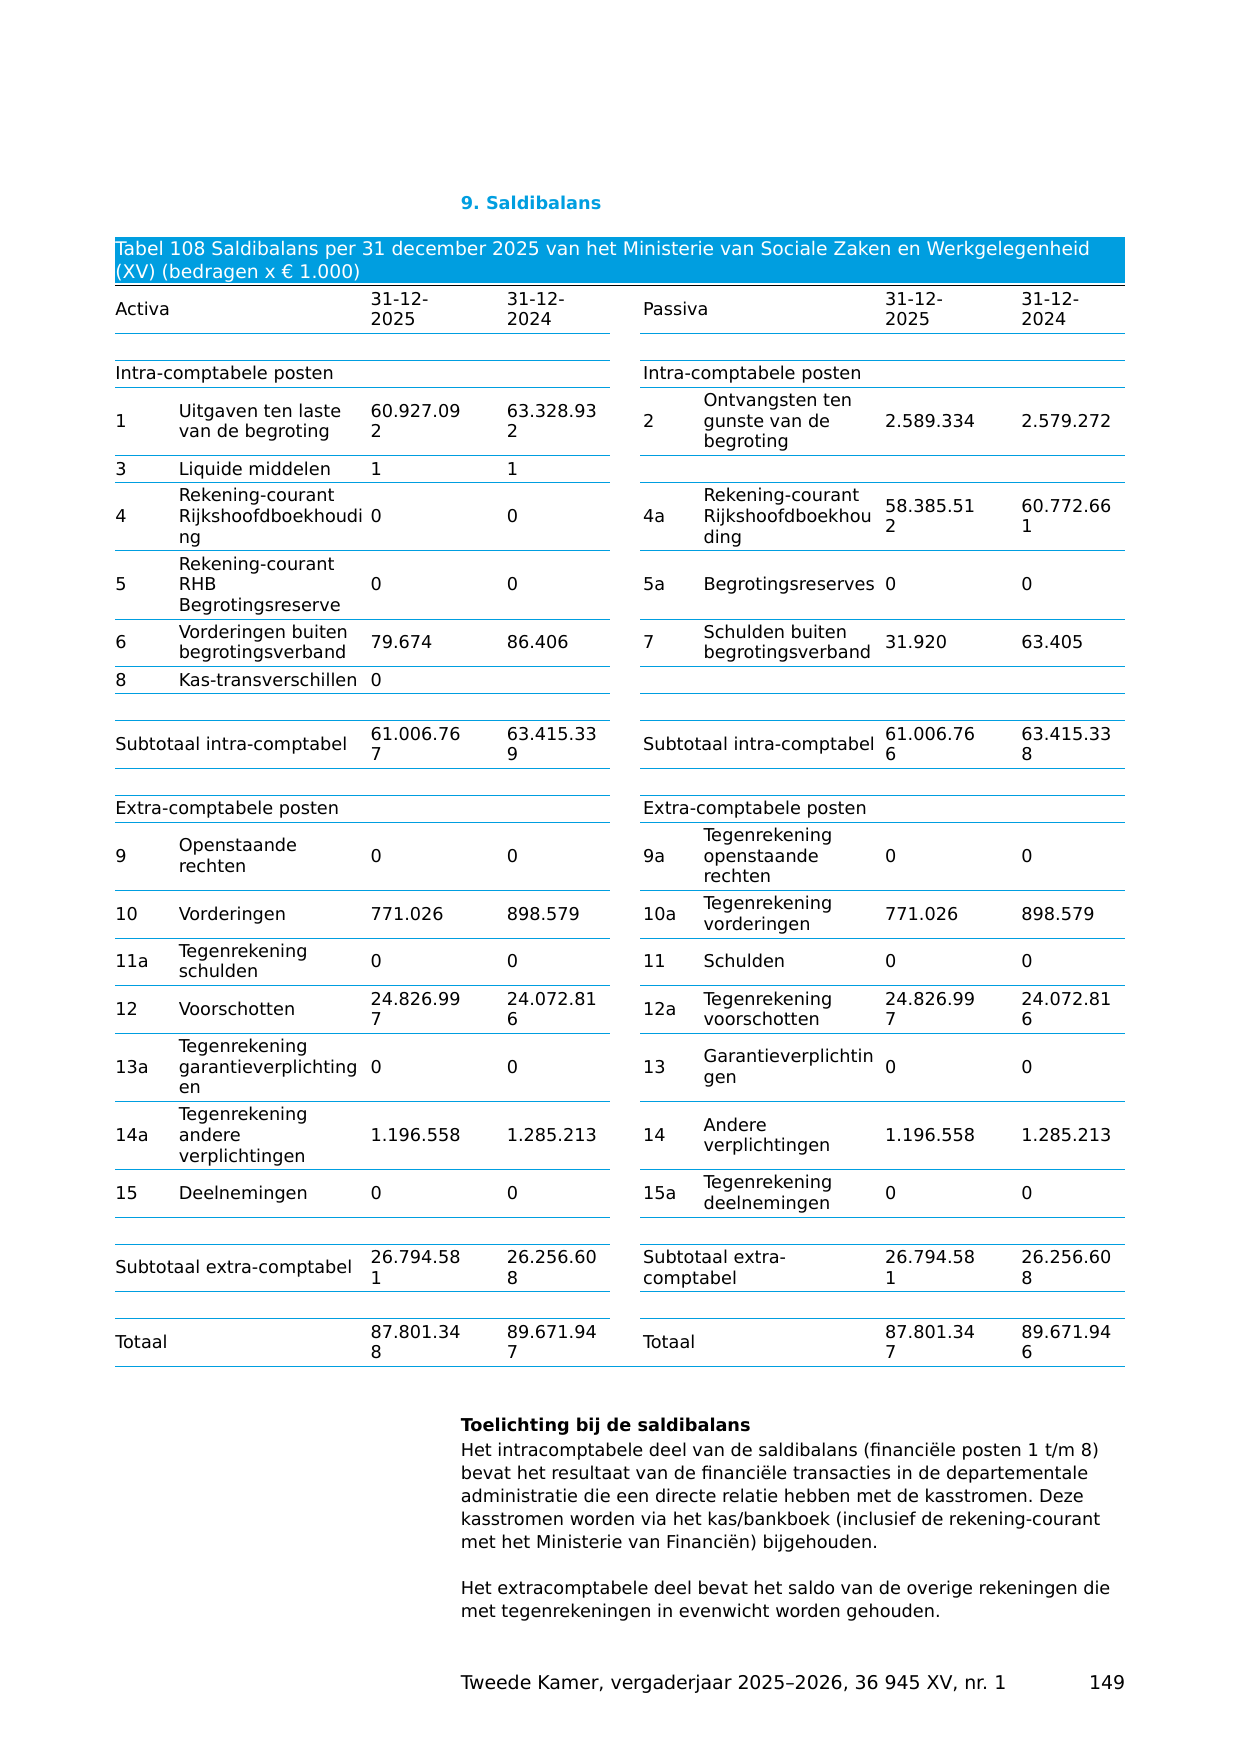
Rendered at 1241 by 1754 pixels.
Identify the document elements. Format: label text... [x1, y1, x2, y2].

table_cell [640, 1292, 700, 1318]
table_cell [368, 1218, 473, 1244]
table_cell [988, 939, 1018, 985]
table_cell 31-12-2024 [504, 286, 610, 333]
table_cell [368, 334, 473, 360]
table_cell 31.920 [882, 620, 988, 666]
table_cell 63.328.932 [504, 388, 610, 455]
table_cell 4 [115, 483, 176, 550]
table_cell [504, 769, 610, 794]
table_cell 7 [640, 620, 700, 666]
table_cell [474, 1034, 504, 1101]
table_cell [700, 769, 882, 794]
table_cell 771.026 [368, 891, 473, 937]
table_cell Liquide middelen [176, 456, 367, 482]
table_cell [474, 456, 504, 482]
table_cell Subtotaal intra-comptabel [115, 721, 367, 768]
table_cell [368, 361, 473, 387]
table_cell [1018, 769, 1125, 794]
table_cell 13a [115, 1034, 176, 1101]
table_cell [474, 721, 504, 768]
table_cell [988, 667, 1018, 693]
table_cell 1.196.558 [368, 1102, 473, 1169]
table_cell Subtotaal extra-comptabel [115, 1245, 367, 1291]
table_cell 0 [882, 823, 988, 890]
table_cell [988, 334, 1018, 360]
table_cell [882, 769, 988, 794]
table_cell [700, 694, 882, 720]
table_cell 26.794.581 [882, 1245, 988, 1291]
table_cell 9 [115, 823, 176, 890]
table_cell [988, 891, 1018, 937]
table_cell [504, 694, 610, 720]
table_cell 63.405 [1018, 620, 1125, 666]
table_cell 0 [504, 1170, 610, 1217]
table_cell [474, 694, 504, 720]
table_cell 24.826.997 [882, 986, 988, 1033]
table_cell [700, 456, 882, 482]
text Het extracomptabele deel bevat het saldo van de overige rekeningen die met tegenrekeningen in evenwicht worden gehouden. [461, 1576, 1125, 1622]
table_cell [474, 796, 504, 822]
table_cell [504, 796, 610, 822]
table_cell 0 [1018, 939, 1125, 985]
text Het intracomptabele deel van de saldibalans (financiële posten 1 t/m 8) bevat het resultaat van de financiële transacties in de departementale administratie die een directe relatie hebben met de kasstromen. Deze kasstromen worden via het kas/bankboek (inclusief de rekening-courant met het Ministerie van Financiën) bijgehouden. [461, 1438, 1125, 1553]
table_cell 0 [504, 823, 610, 890]
table_cell Rekening-courant RHB Begrotingsreserve [176, 551, 367, 618]
table_cell [368, 769, 473, 794]
table_cell 5a [640, 551, 700, 618]
table_cell 0 [504, 551, 610, 618]
table_cell 89.671.946 [1018, 1319, 1125, 1366]
table_cell Tegenrekening deelnemingen [700, 1170, 882, 1217]
table_cell 24.826.997 [368, 986, 473, 1033]
table_cell Intra-comptabele posten [640, 361, 882, 387]
table_cell 0 [368, 939, 473, 985]
table_cell [504, 361, 610, 387]
table_cell [115, 694, 176, 720]
table_cell [988, 823, 1018, 890]
table_cell [1018, 1218, 1125, 1244]
table_cell [700, 667, 882, 693]
table_cell 13 [640, 1034, 700, 1101]
table_cell [882, 361, 988, 387]
table_cell [474, 986, 504, 1033]
table_cell [474, 1245, 504, 1291]
table_cell [882, 1292, 988, 1318]
table_cell 1.196.558 [882, 1102, 988, 1169]
table_cell [504, 1218, 610, 1244]
table_cell 0 [368, 551, 473, 618]
table_cell 0 [1018, 1170, 1125, 1217]
table_cell 11 [640, 939, 700, 985]
table_cell Kas-transverschillen [176, 667, 367, 693]
table_cell 0 [882, 939, 988, 985]
table_cell [1018, 456, 1125, 482]
table_cell [988, 388, 1018, 455]
table_cell 61.006.767 [368, 721, 473, 768]
table_cell [988, 483, 1018, 550]
table_cell [474, 1170, 504, 1217]
table_cell 26.256.608 [504, 1245, 610, 1291]
table_cell [988, 986, 1018, 1033]
table_cell 771.026 [882, 891, 988, 937]
table_cell 63.415.338 [1018, 721, 1125, 768]
table_cell [700, 1319, 882, 1366]
table_cell [988, 1170, 1018, 1217]
table_cell [474, 286, 504, 333]
table_cell 58.385.512 [882, 483, 988, 550]
table_cell [368, 694, 473, 720]
table_cell Passiva [640, 286, 882, 333]
table_cell Tegenrekening openstaande rechten [700, 823, 882, 890]
table_cell 1 [368, 456, 473, 482]
table_cell 1 [115, 388, 176, 455]
table_cell [474, 1319, 504, 1366]
table_cell Schulden [700, 939, 882, 985]
table_cell Tegenrekening vorderingen [700, 891, 882, 937]
table_cell [882, 456, 988, 482]
table_cell 24.072.816 [504, 986, 610, 1033]
table_cell [988, 1218, 1018, 1244]
table_cell [988, 1245, 1018, 1291]
table_cell [115, 1218, 176, 1244]
table_cell Activa [115, 286, 367, 333]
table_cell 31-12-2025 [882, 286, 988, 333]
table_cell [504, 1292, 610, 1318]
table_cell 0 [368, 483, 473, 550]
table_cell 31-12-2024 [1018, 286, 1125, 333]
table_cell 60.927.092 [368, 388, 473, 455]
table_cell 0 [368, 667, 473, 693]
table_cell Uitgaven ten laste van de begroting [176, 388, 367, 455]
table_cell [610, 286, 640, 1366]
table_cell [1018, 361, 1125, 387]
table_cell Tegenrekening schulden [176, 939, 367, 985]
table_cell Ontvangsten ten gunste van de begroting [700, 388, 882, 455]
table_cell Subtotaal intra-comptabel [640, 721, 882, 768]
table_cell 0 [882, 1170, 988, 1217]
table_cell [115, 769, 176, 794]
table_cell [474, 334, 504, 360]
table_cell [176, 1292, 367, 1318]
table_cell 0 [504, 939, 610, 985]
table_cell [474, 769, 504, 794]
table_cell [700, 334, 882, 360]
table_cell Voorschotten [176, 986, 367, 1033]
table_cell 3 [115, 456, 176, 482]
table_cell [988, 551, 1018, 618]
table_cell [988, 796, 1018, 822]
table_cell [474, 1102, 504, 1169]
table_cell [640, 667, 700, 693]
table_cell 26.794.581 [368, 1245, 473, 1291]
table_cell [474, 1292, 504, 1318]
table_cell 2.579.272 [1018, 388, 1125, 455]
table_cell Totaal [640, 1319, 700, 1366]
table_cell 898.579 [1018, 891, 1125, 937]
table_cell 14a [115, 1102, 176, 1169]
table_cell 5 [115, 551, 176, 618]
table_cell 0 [368, 1170, 473, 1217]
table_cell [115, 1367, 176, 1388]
table_cell [988, 1102, 1018, 1169]
table_cell Rekening-courant Rijkshoofdboekhouding [176, 483, 367, 550]
table_cell [988, 620, 1018, 666]
table_cell 15 [115, 1170, 176, 1217]
table_cell Extra-comptabele posten [640, 796, 882, 822]
table_cell 1 [504, 456, 610, 482]
table_cell [176, 334, 367, 360]
table_cell 31-12-2025 [368, 286, 473, 333]
table_cell 4a [640, 483, 700, 550]
table_cell 1.285.213 [1018, 1102, 1125, 1169]
table_cell [700, 1292, 882, 1318]
table_cell [640, 769, 700, 794]
text Toelichting bij de saldibalans [461, 1413, 1125, 1436]
table_cell 79.674 [368, 620, 473, 666]
table_cell [1018, 1292, 1125, 1318]
table_cell [988, 1319, 1018, 1366]
table_cell [115, 334, 176, 360]
table_cell [474, 667, 504, 693]
table_cell Rekening-courant Rijkshoofdboekhouding [700, 483, 882, 550]
table_cell [882, 1218, 988, 1244]
table_cell Vorderingen [176, 891, 367, 937]
table_cell [1018, 694, 1125, 720]
table_cell 0 [1018, 1034, 1125, 1101]
table_cell [1018, 334, 1125, 360]
table_cell 12 [115, 986, 176, 1033]
table_cell [1018, 667, 1125, 693]
table_cell 89.671.947 [504, 1319, 610, 1366]
table_cell Tegenrekening voorschotten [700, 986, 882, 1033]
table_cell [504, 667, 610, 693]
table_cell [474, 891, 504, 937]
table_cell [882, 694, 988, 720]
table_cell 0 [1018, 823, 1125, 890]
table_cell 0 [882, 1034, 988, 1101]
table_cell 10 [115, 891, 176, 937]
table_cell [988, 1292, 1018, 1318]
table_cell 2.589.334 [882, 388, 988, 455]
table_cell 87.801.347 [882, 1319, 988, 1366]
table_cell Begrotingsreserves [700, 551, 882, 618]
table_cell 24.072.816 [1018, 986, 1125, 1033]
table_cell Intra-comptabele posten [115, 361, 367, 387]
table_cell [115, 1292, 176, 1318]
table_cell [176, 769, 367, 794]
table_cell 15a [640, 1170, 700, 1217]
table_cell 2 [640, 388, 700, 455]
table_cell [988, 286, 1018, 333]
table_cell 10a [640, 891, 700, 937]
table_cell 60.772.661 [1018, 483, 1125, 550]
table_cell 9a [640, 823, 700, 890]
table_cell 8 [115, 667, 176, 693]
table_cell Andere verplichtingen [700, 1102, 882, 1169]
table_cell Vorderingen buiten begrotingsverband [176, 620, 367, 666]
table_cell 0 [504, 483, 610, 550]
table_cell [474, 823, 504, 890]
table_cell [368, 796, 473, 822]
table_cell [988, 1034, 1018, 1101]
table_cell [474, 1218, 504, 1244]
table_cell Subtotaal extra-comptabel [640, 1245, 882, 1291]
table_cell [504, 334, 610, 360]
table_cell 87.801.348 [368, 1319, 473, 1366]
table_cell 0 [504, 1034, 610, 1101]
table_cell [176, 694, 367, 720]
table_cell Garantieverplichtingen [700, 1034, 882, 1101]
table_cell Deelnemingen [176, 1170, 367, 1217]
table_cell [988, 694, 1018, 720]
table_cell [474, 361, 504, 387]
table_cell [700, 1218, 882, 1244]
table_cell [882, 334, 988, 360]
table_cell [368, 1292, 473, 1318]
table_cell 26.256.608 [1018, 1245, 1125, 1291]
table_cell Tegenrekening garantieverplichtingen [176, 1034, 367, 1101]
table_cell 86.406 [504, 620, 610, 666]
table_cell [640, 694, 700, 720]
table_cell 1.285.213 [504, 1102, 610, 1169]
table_cell [640, 334, 700, 360]
title 9. Saldibalans [461, 191, 1125, 214]
table_cell Totaal [115, 1319, 367, 1366]
table_cell [640, 456, 700, 482]
table_cell [474, 483, 504, 550]
table_cell [1018, 796, 1125, 822]
table_cell [882, 796, 988, 822]
table_cell [474, 551, 504, 618]
table_cell 0 [1018, 551, 1125, 618]
table_cell 0 [882, 551, 988, 618]
table_cell [176, 1218, 367, 1244]
table_cell 61.006.766 [882, 721, 988, 768]
table_cell [882, 667, 988, 693]
table_cell Tegenrekening andere verplichtingen [176, 1102, 367, 1169]
table_cell 14 [640, 1102, 700, 1169]
table_cell [988, 769, 1018, 794]
table_cell Schulden buiten begrotingsverband [700, 620, 882, 666]
table_cell 63.415.339 [504, 721, 610, 768]
table_cell [640, 1218, 700, 1244]
table_cell 12a [640, 986, 700, 1033]
table_cell [474, 388, 504, 455]
table_cell [474, 939, 504, 985]
table_cell Openstaande rechten [176, 823, 367, 890]
table_cell [474, 620, 504, 666]
table_cell 898.579 [504, 891, 610, 937]
table_cell 11a [115, 939, 176, 985]
table_cell 0 [368, 823, 473, 890]
table_cell 6 [115, 620, 176, 666]
table_cell Extra-comptabele posten [115, 796, 367, 822]
table_cell 0 [368, 1034, 473, 1101]
table_cell [988, 456, 1018, 482]
table_cell [988, 361, 1018, 387]
table_cell [988, 721, 1018, 768]
